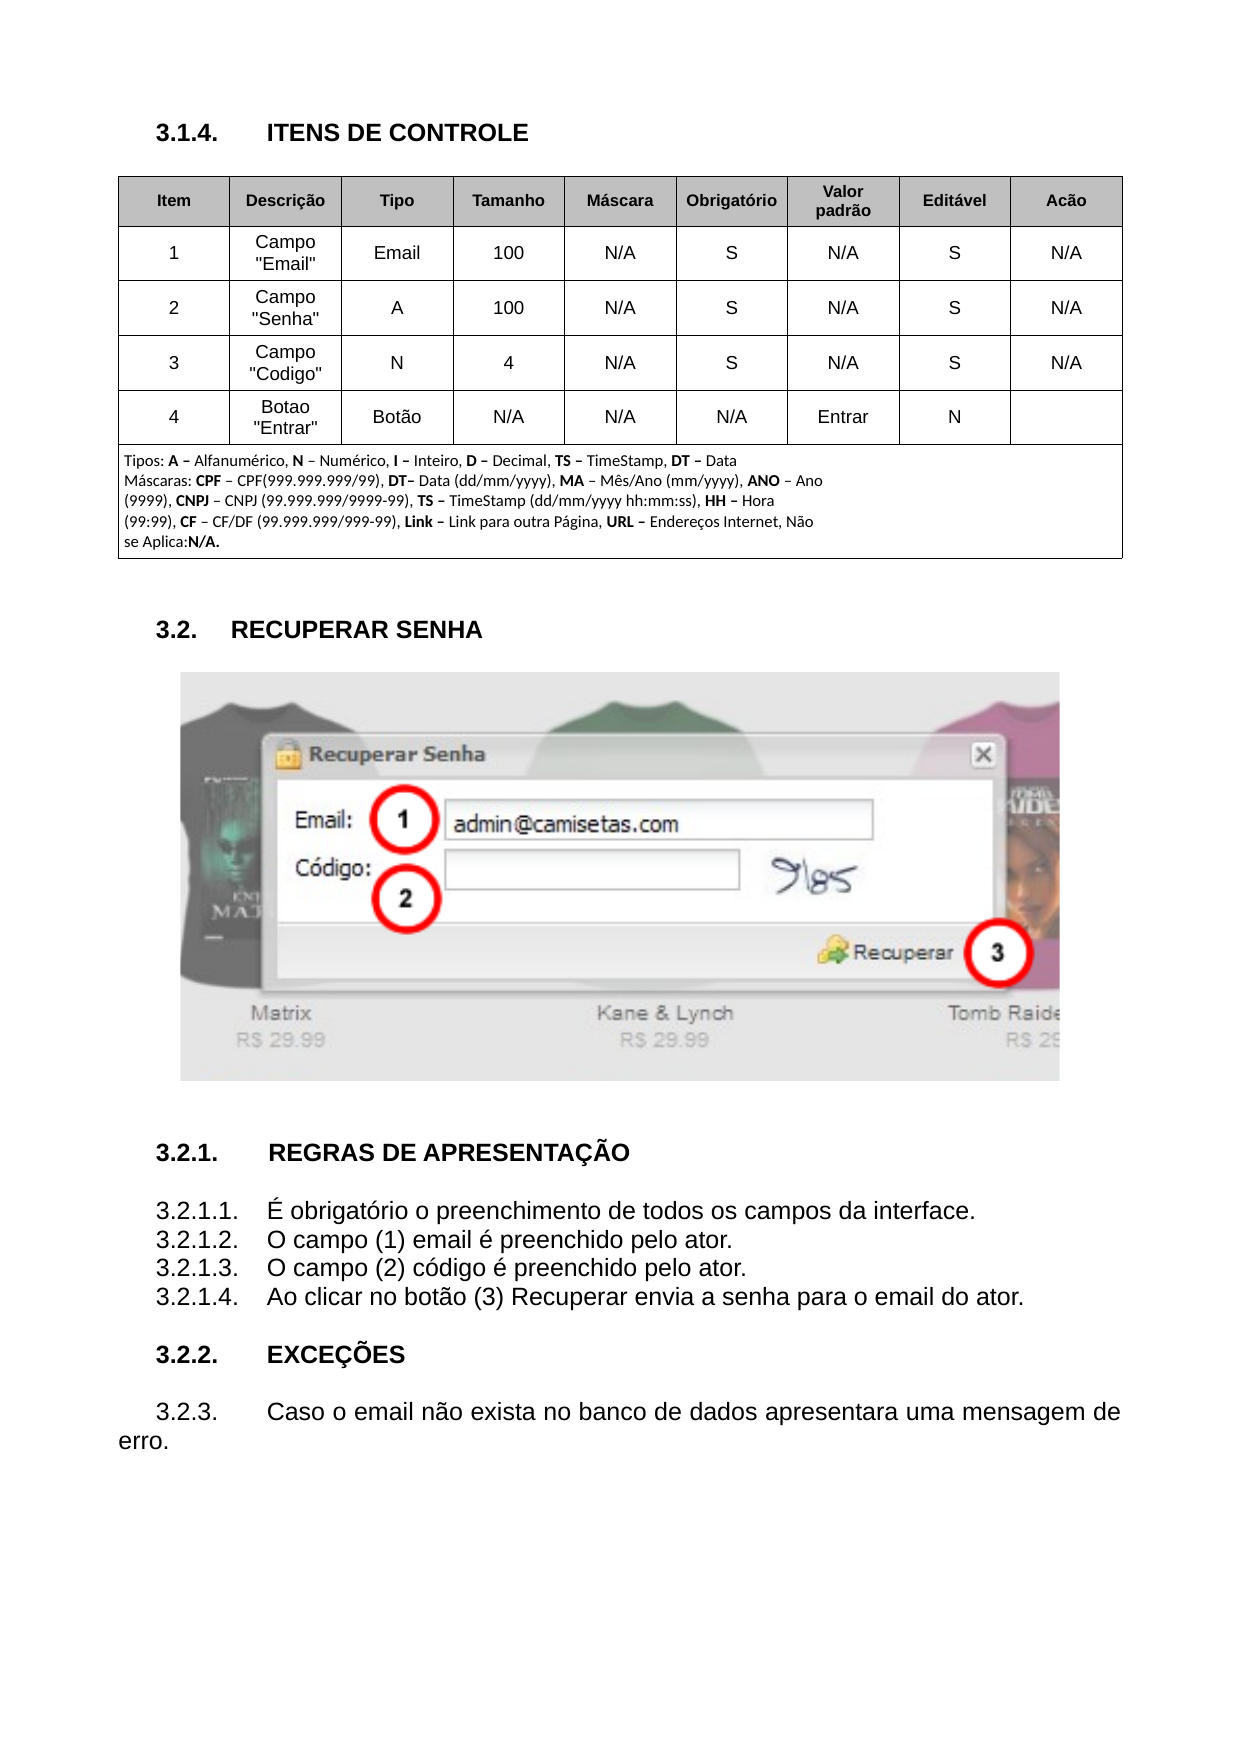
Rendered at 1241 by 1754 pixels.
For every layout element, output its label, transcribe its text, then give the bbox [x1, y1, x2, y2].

list É obrigatório o preenchimento de todos os campos da interface. [118, 1196, 1122, 1225]
table_cell 2 [119, 281, 229, 335]
table_cell S [677, 227, 787, 280]
table_cell 4 [119, 391, 229, 444]
table_cell Campo "Senha" [230, 281, 341, 335]
table_header Máscara [565, 177, 676, 226]
table_cell 100 [454, 281, 564, 335]
table_cell S [900, 336, 1010, 389]
table_header Tipo [342, 177, 453, 226]
table_cell N/A [565, 281, 676, 335]
list RECUPERAR SENHA [118, 615, 1122, 644]
table_cell 1 [119, 227, 229, 280]
table_cell N/A [565, 336, 676, 389]
table_cell Campo "Codigo" [230, 336, 341, 389]
picture [180, 672, 1060, 1081]
table_cell A [342, 281, 453, 335]
table_cell N/A [565, 391, 676, 444]
table_header Item [119, 177, 229, 226]
table_cell S [677, 336, 787, 389]
table_cell N/A [677, 391, 787, 444]
table_cell N/A [1011, 227, 1122, 280]
table_cell N/A [788, 227, 899, 280]
table_cell N/A [565, 227, 676, 280]
table_cell N [342, 336, 453, 389]
list O campo (1) email é preenchido pelo ator. [118, 1225, 1122, 1253]
table_cell [1011, 391, 1122, 444]
table_cell S [900, 281, 1010, 335]
table_header Editável [900, 177, 1010, 226]
list Ao clicar no botão (3) Recuperar envia a senha para o email do ator. [118, 1282, 1122, 1311]
table_header Tamanho [454, 177, 564, 226]
table_cell Botao "Entrar" [230, 391, 341, 444]
list EXCEÇÕES [118, 1340, 1122, 1368]
table_cell 3 [119, 336, 229, 389]
list Caso o email não exista no banco de dados apresentara uma mensagem de erro. [118, 1397, 1122, 1455]
table_cell Email [342, 227, 453, 280]
table_cell N/A [454, 391, 564, 444]
table_cell N/A [1011, 336, 1122, 389]
table_cell Entrar [788, 391, 899, 444]
table_header Obrigatório [677, 177, 787, 226]
table_cell N/A [788, 281, 899, 335]
list ITENS DE CONTROLE [118, 118, 1122, 147]
table_cell N/A [788, 336, 899, 389]
table_header Valor padrão [788, 177, 899, 226]
table_cell 100 [454, 227, 564, 280]
table_cell N [900, 391, 1010, 444]
table_cell S [900, 227, 1010, 280]
table_cell Campo "Email" [230, 227, 341, 280]
table_cell 4 [454, 336, 564, 389]
table_cell N/A [1011, 281, 1122, 335]
table_cell S [677, 281, 787, 335]
table_cell Botão [342, 391, 453, 444]
list O campo (2) código é preenchido pelo ator. [118, 1253, 1122, 1282]
table_cell Tipos: A – Alfanumérico, N – Numérico, I – Inteiro, D – Decimal, TS – TimeStamp, DT – Data Máscaras: CPF – CPF(999.999.999/99), DT– Data (dd/mm/yyyy), MA – Mês/Ano (mm/yyyy), ANO – Ano (9999), CNPJ – CNPJ (99.999.999/9999-99), TS – TimeStamp (dd/mm/yyyy hh:mm:ss), HH – Hora (99:99), CF – CF/DF (99.999.999/999-99), Link – Link para outra Página, URL – Endereços Internet, Não se Aplica:N/A. [119, 445, 1122, 557]
table_header Descrição [230, 177, 341, 226]
list REGRAS DE APRESENTAÇÃO [118, 1138, 1122, 1167]
table_header Acão [1011, 177, 1122, 226]
